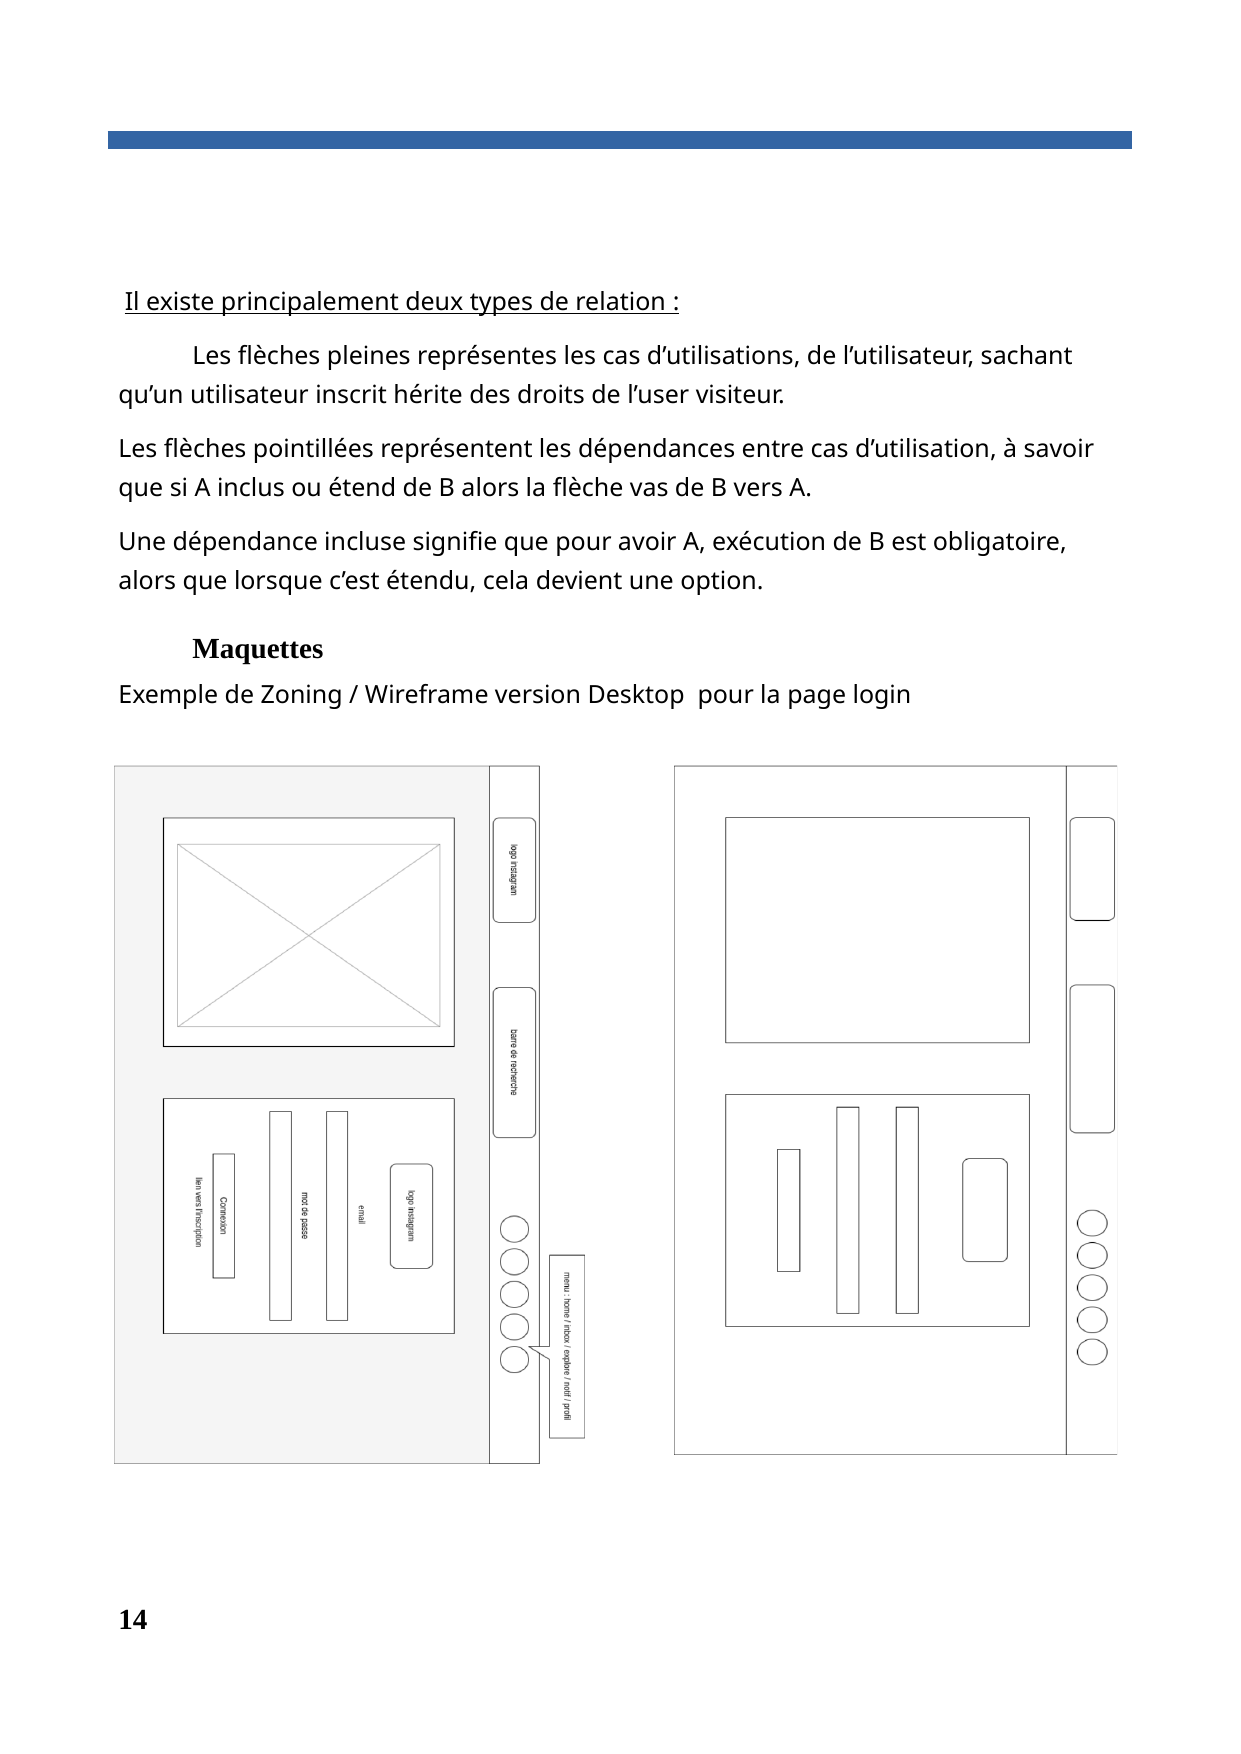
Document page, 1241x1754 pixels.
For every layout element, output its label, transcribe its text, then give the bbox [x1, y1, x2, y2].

text Les flèches pleines représentes les cas d’utilisations, de l’utilisateur, sachant qu’un utilisateur inscrit hérite des droits de l’user visiteur. [118, 338, 1122, 411]
subtitle Maquettes [118, 631, 1122, 664]
text Une dépendance incluse signifie que pour avoir A, exécution de B est obligatoire, alors que lorsque c’est étendu, cela devient une option. [118, 523, 1122, 597]
text Il existe principalement deux types de relation : [118, 284, 1122, 318]
text Les flèches pointillées représentent les dépendances entre cas d’utilisation, à savoir que si A inclus ou étend de B alors la flèche vas de B vers A. [118, 431, 1122, 504]
picture [114, 766, 585, 1463]
picture [674, 767, 1118, 1454]
text Exemple de Zoning / Wireframe version Desktop pour la page login [118, 677, 1122, 711]
